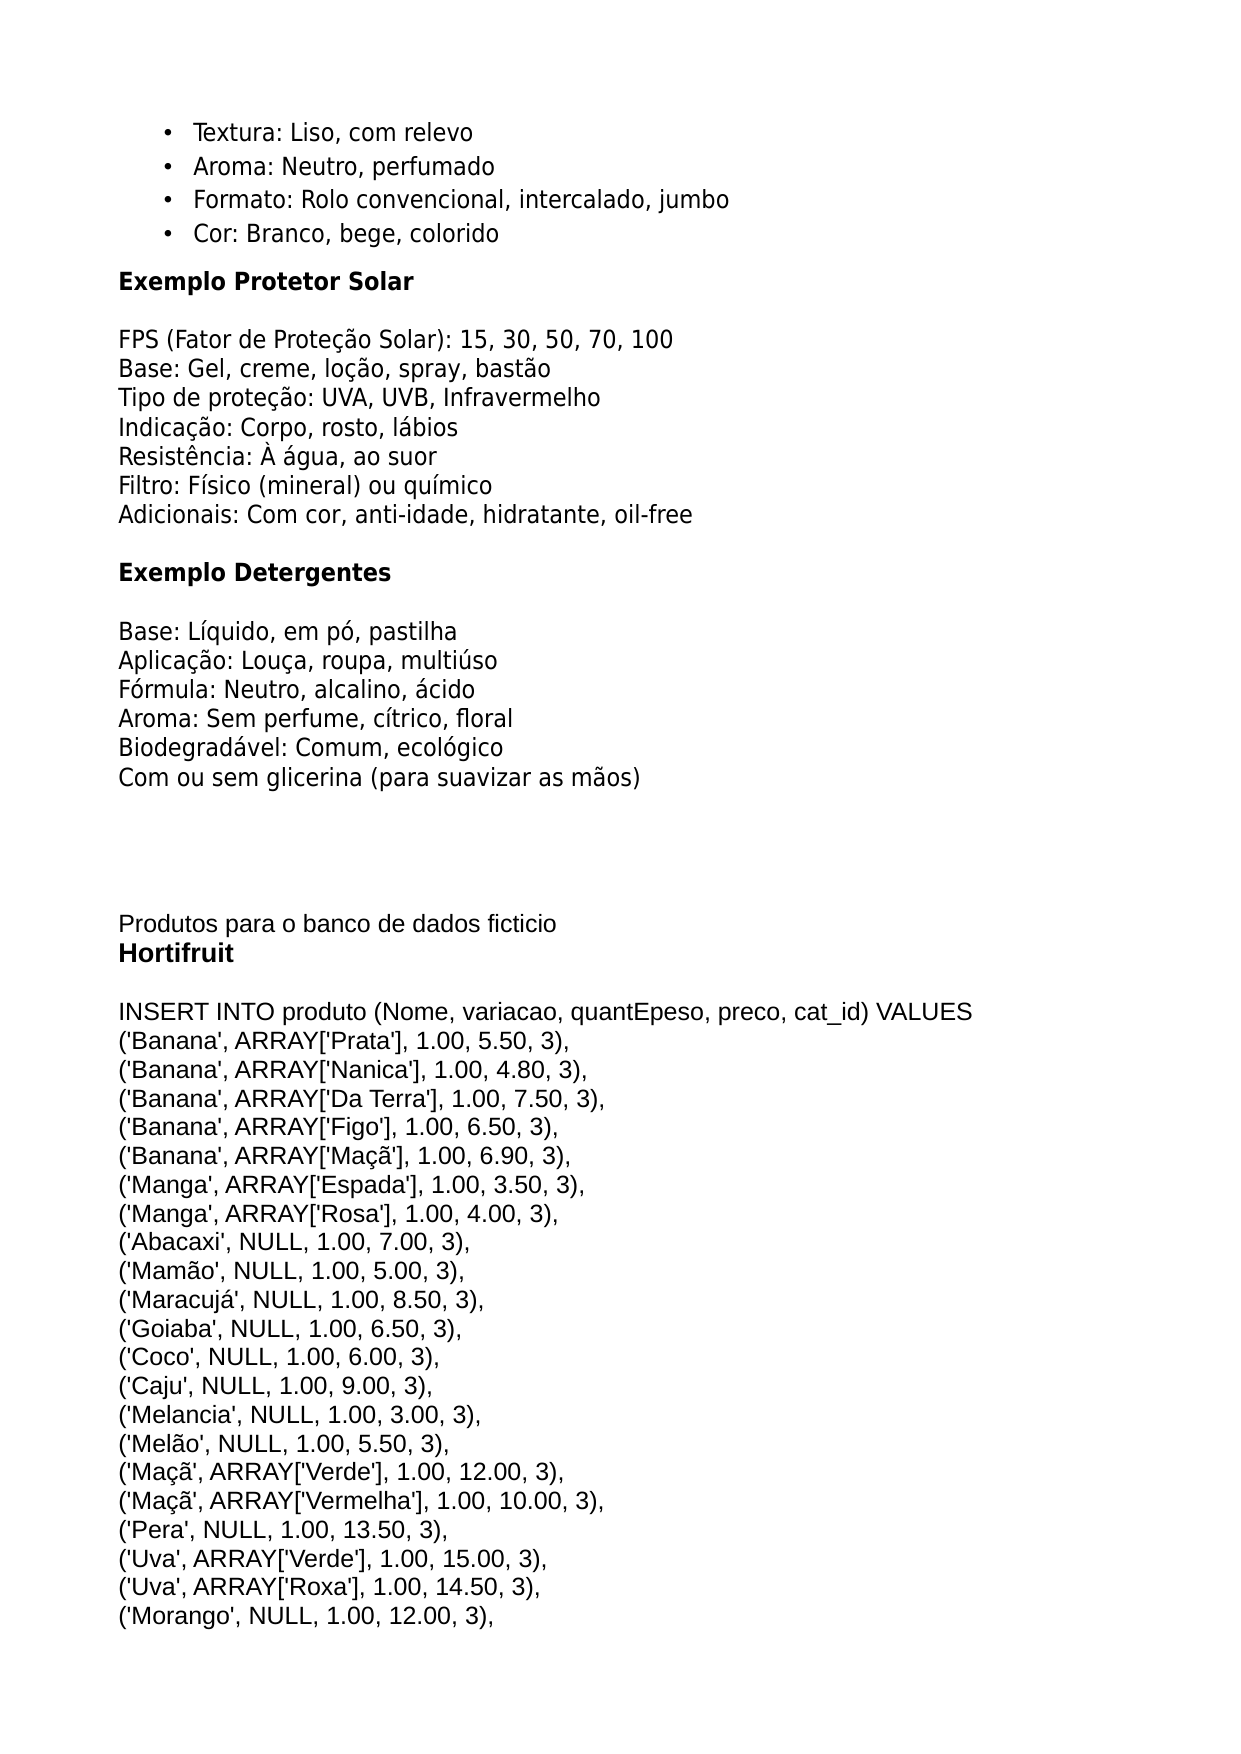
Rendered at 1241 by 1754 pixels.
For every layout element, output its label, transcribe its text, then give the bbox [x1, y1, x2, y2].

text ('Uva', ARRAY['Roxa'], 1.00, 14.50, 3), [118, 1572, 1122, 1601]
text ('Pera', NULL, 1.00, 13.50, 3), [118, 1515, 1122, 1543]
text ('Maçã', ARRAY['Vermelha'], 1.00, 10.00, 3), [118, 1486, 1122, 1515]
text ('Manga', ARRAY['Espada'], 1.00, 3.50, 3), [118, 1170, 1122, 1198]
text INSERT INTO produto (Nome, variacao, quantEpeso, preco, cat_id) VALUES [118, 997, 1122, 1026]
text ('Maracujá', NULL, 1.00, 8.50, 3), [118, 1285, 1122, 1313]
list Aroma: Neutro, perfumado [164, 152, 1122, 181]
text ('Caju', NULL, 1.00, 9.00, 3), [118, 1371, 1122, 1400]
text Exemplo Protetor Solar [118, 267, 1122, 296]
text ('Melão', NULL, 1.00, 5.50, 3), [118, 1428, 1122, 1457]
text ('Banana', ARRAY['Nanica'], 1.00, 4.80, 3), [118, 1055, 1122, 1083]
text Base: Líquido, em pó, pastilha Aplicação: Louça, roupa, multiúso Fórmula: Neutro, alcalino, ácido Aroma: Sem perfume, cítrico, floral Biodegradável: Comum, ecológico Com ou sem glicerina (para suavizar as mãos) [118, 588, 1122, 792]
text Hortifruit [118, 937, 1122, 968]
text ('Mamão', NULL, 1.00, 5.00, 3), [118, 1256, 1122, 1285]
text Produtos para o banco de dados ficticio [118, 908, 1122, 937]
list Cor: Branco, bege, colorido [164, 219, 1122, 248]
text ('Coco', NULL, 1.00, 6.00, 3), [118, 1342, 1122, 1371]
text ('Abacaxi', NULL, 1.00, 7.00, 3), [118, 1227, 1122, 1256]
text FPS (Fator de Proteção Solar): 15, 30, 50, 70, 100 Base: Gel, creme, loção, spray, bastão Tipo de proteção: UVA, UVB, Infravermelho Indicação: Corpo, rosto, lábios Resistência: À água, ao suor Filtro: Físico (mineral) ou químico Adicionais: Com cor, anti-idade, hidratante, oil-free Exemplo Detergentes [118, 296, 1122, 588]
text ('Banana', ARRAY['Da Terra'], 1.00, 7.50, 3), [118, 1083, 1122, 1112]
text ('Banana', ARRAY['Figo'], 1.00, 6.50, 3), [118, 1112, 1122, 1141]
text ('Manga', ARRAY['Rosa'], 1.00, 4.00, 3), [118, 1198, 1122, 1227]
text ('Uva', ARRAY['Verde'], 1.00, 15.00, 3), [118, 1543, 1122, 1572]
text ('Melancia', NULL, 1.00, 3.00, 3), [118, 1400, 1122, 1428]
list Formato: Rolo convencional, intercalado, jumbo [164, 185, 1122, 214]
text ('Banana', ARRAY['Maçã'], 1.00, 6.90, 3), [118, 1141, 1122, 1170]
text ('Maçã', ARRAY['Verde'], 1.00, 12.00, 3), [118, 1457, 1122, 1486]
text ('Morango', NULL, 1.00, 12.00, 3), [118, 1601, 1122, 1630]
text ('Goiaba', NULL, 1.00, 6.50, 3), [118, 1313, 1122, 1342]
list Textura: Liso, com relevo [164, 118, 1122, 147]
text ('Banana', ARRAY['Prata'], 1.00, 5.50, 3), [118, 1026, 1122, 1055]
